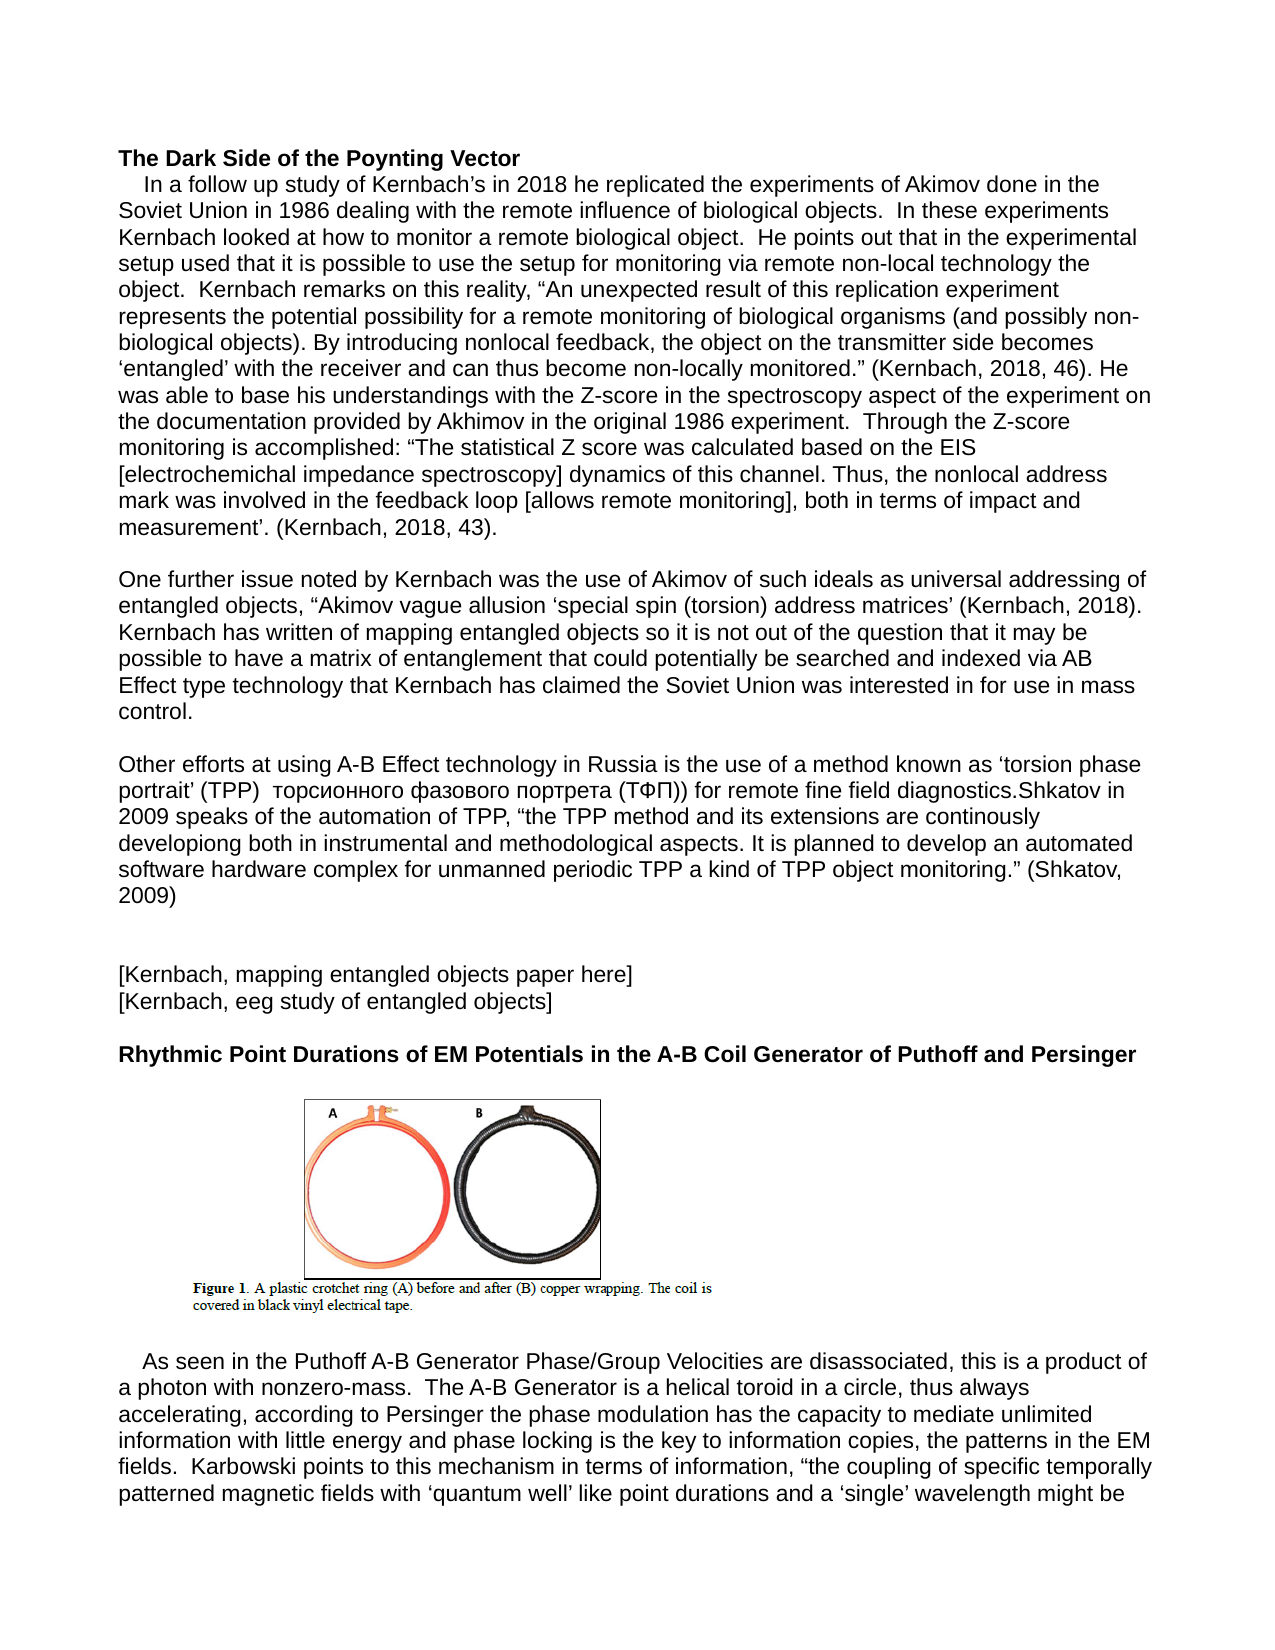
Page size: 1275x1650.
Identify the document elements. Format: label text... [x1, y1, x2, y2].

text In a follow up study of Kernbach’s in 2018 he replicated the experiments of Akimov done in the Soviet Union in 1986 dealing with the remote influence of biological objects. In these experiments Kernbach looked at how to monitor a remote biological object. He points out that in the experimental setup used that it is possible to use the setup for monitoring via remote non-local technology the object. Kernbach remarks on this reality, “An unexpected result of this replication experiment represents the potential possibility for a remote monitoring of biological organisms (and possibly non-biological objects). By introducing nonlocal feedback, the object on the transmitter side becomes ‘entangled’ with the receiver and can thus become non-locally monitored.” (Kernbach, 2018, 46). He was able to base his understandings with the Z-score in the spectroscopy aspect of the experiment on the documentation provided by Akhimov in the original 1986 experiment. Through the Z-score monitoring is accomplished: “The statistical Z score was calculated based on the EIS [electrochemichal impedance spectroscopy] dynamics of this channel. Thus, the nonlocal address mark was involved in the feedback loop [allows remote monitoring], both in terms of impact and measurement’. (Kernbach, 2018, 43). [118, 171, 1157, 540]
text As seen in the Puthoff A-B Generator Phase/Group Velocities are disassociated, this is a product of a photon with nonzero-mass. The A-B Generator is a helical toroid in a circle, thus always accelerating, according to Persinger the phase modulation has the capacity to mediate unlimited information with little energy and phase locking is the key to information copies, the patterns in the EM fields. Karbowski points to this mechanism in terms of information, “the coupling of specific temporally patterned magnetic fields with ‘quantum well’ like point durations and a ‘single’ wavelength might be [118, 1348, 1157, 1506]
text Other efforts at using A-B Effect technology in Russia is the use of a method known as ‘torsion phase portrait’ (TPP) торсионного фазового портрета (ТФП)) for remote fine field diagnostics.Shkatov in 2009 speaks of the automation of TPP, “the TPP method and its extensions are continously developiong both in instrumental and methodological aspects. It is planned to develop an automated software hardware complex for unmanned periodic TPP a kind of TPP object monitoring.” (Shkatov, 2009) [118, 751, 1157, 909]
text One further issue noted by Kernbach was the use of Akimov of such ideals as universal addressing of entangled objects, “Akimov vague allusion ‘special spin (torsion) address matrices’ (Kernbach, 2018). Kernbach has written of mapping entangled objects so it is not out of the question that it may be possible to have a matrix of entanglement that could potentially be searched and indexed via AB Effect type technology that Kernbach has claimed the Soviet Union was interested in for use in mass control. [118, 566, 1157, 724]
text The Dark Side of the Poynting Vector [118, 144, 1157, 171]
text Rhythmic Point Durations of EM Potentials in the A-B Coil Generator of Puthoff and Persinger [118, 1041, 1157, 1067]
picture [163, 1084, 733, 1322]
text [Kernbach, mapping entangled objects paper here] [118, 961, 1157, 988]
text [Kernbach, eeg study of entangled objects] [118, 988, 1157, 1014]
